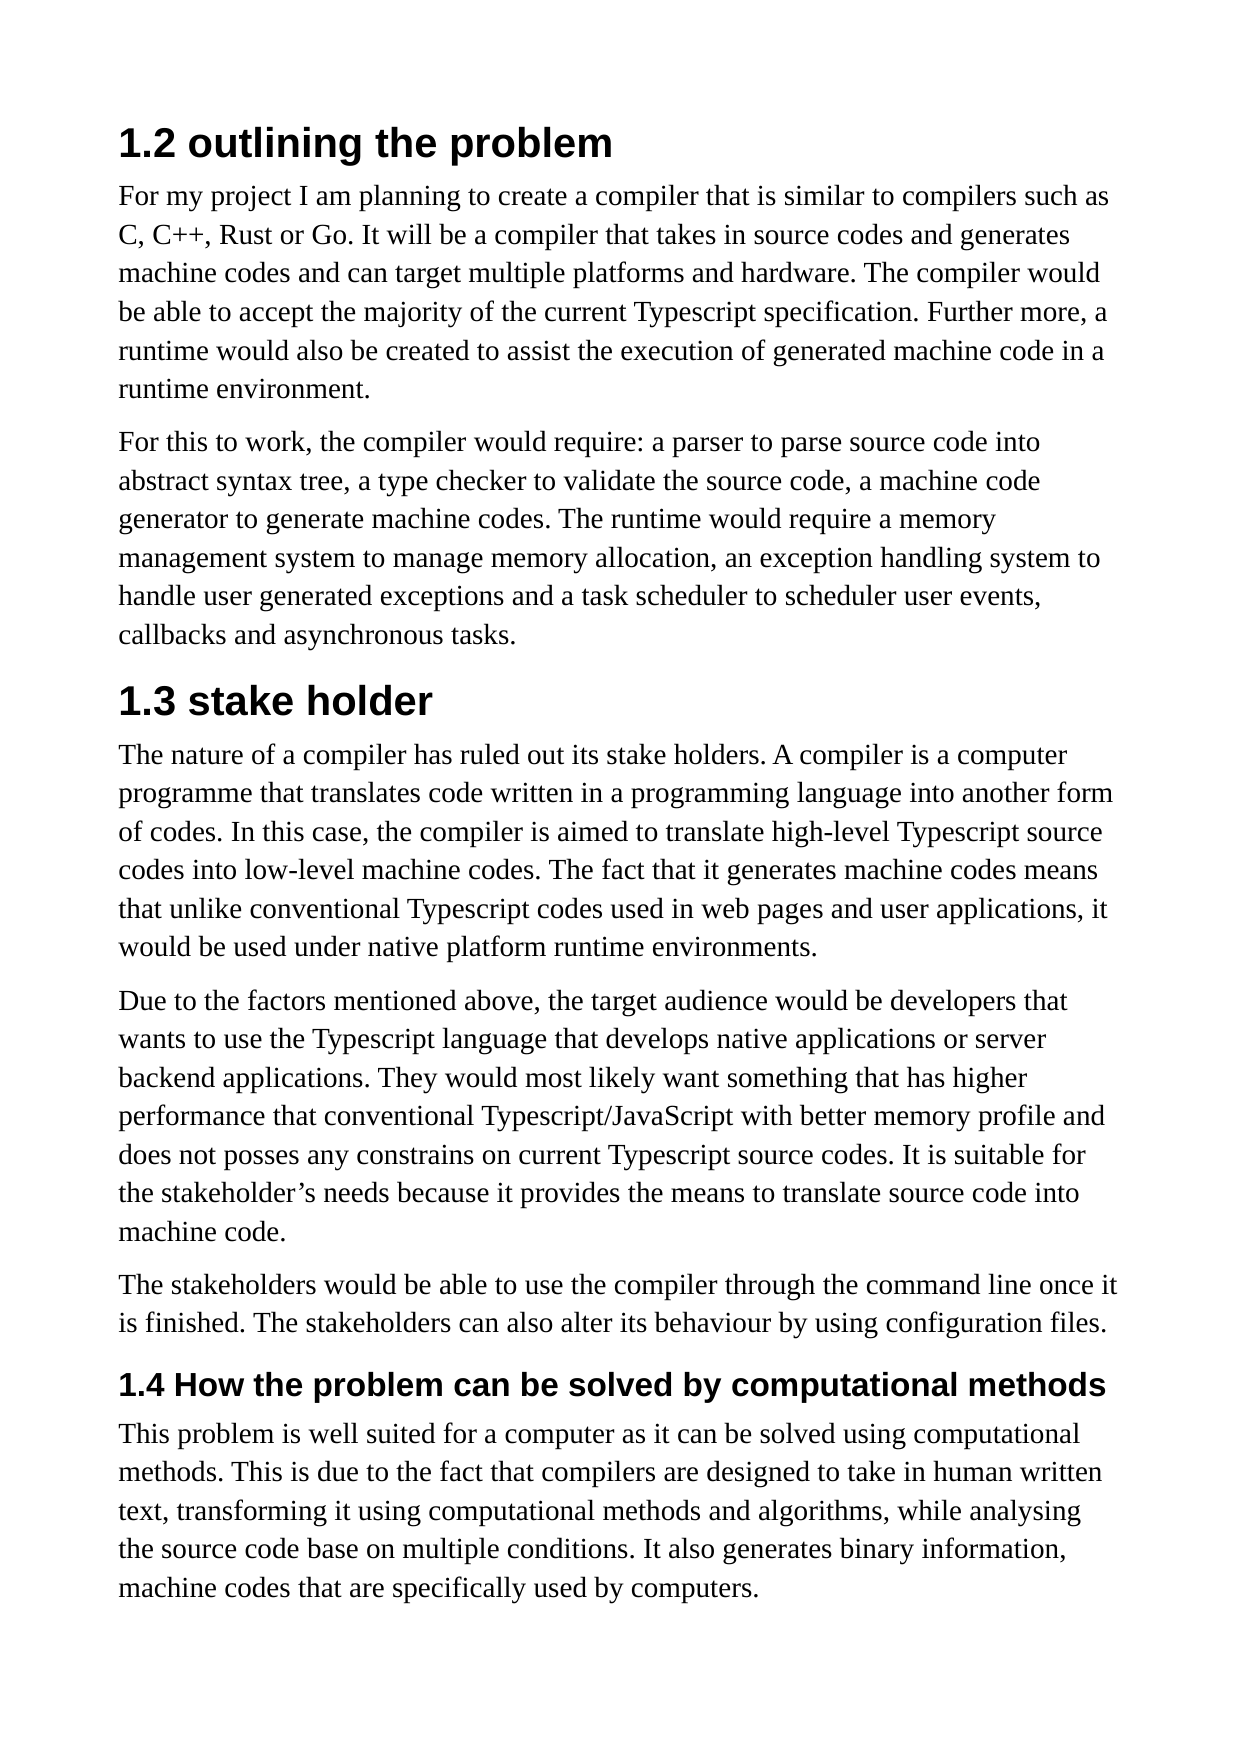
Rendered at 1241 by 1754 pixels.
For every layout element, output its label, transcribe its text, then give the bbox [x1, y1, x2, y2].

text Due to the factors mentioned above, the target audience would be developers that wants to use the Typescript language that develops native applications or server backend applications. They would most likely want something that has higher performance that conventional Typescript/JavaScript with better memory profile and does not posses any constrains on current Typescript source codes. It is suitable for the stakeholder’s needs because it provides the means to translate source code into machine code. [118, 983, 1122, 1247]
text This problem is well suited for a computer as it can be solved using computational methods. This is due to the fact that compilers are designed to take in human written text, transforming it using computational methods and algorithms, while analysing the source code base on multiple conditions. It also generates binary information, machine codes that are specifically used by computers. [118, 1416, 1122, 1604]
text For my project I am planning to create a compiler that is similar to compilers such as C, C++, Rust or Go. It will be a compiler that takes in source codes and generates machine codes and can target multiple platforms and hardware. The compiler would be able to accept the majority of the current Typescript specification. Further more, a runtime would also be created to assist the execution of generated machine code in a runtime environment. [118, 178, 1122, 405]
subtitle 1.4 How the problem can be solved by computational methods [118, 1365, 1122, 1403]
subtitle 1.2 outlining the problem [118, 118, 1122, 166]
text The nature of a compiler has ruled out its stake holders. A compiler is a computer programme that translates code written in a programming language into another form of codes. In this case, the compiler is aimed to translate high-level Typescript source codes into low-level machine codes. The fact that it generates machine codes means that unlike conventional Typescript codes used in web pages and user applications, it would be used under native platform runtime environments. [118, 737, 1122, 963]
text The stakeholders would be able to use the compiler through the command line once it is finished. The stakeholders can also alter its behaviour by using configuration files. [118, 1267, 1122, 1339]
subtitle 1.3 stake holder [118, 676, 1122, 724]
text For this to work, the compiler would require: a parser to parse source code into abstract syntax tree, a type checker to validate the source code, a machine code generator to generate machine codes. The runtime would require a memory management system to manage memory allocation, an exception handling system to handle user generated exceptions and a task scheduler to scheduler user events, callbacks and asynchronous tasks. [118, 424, 1122, 651]
